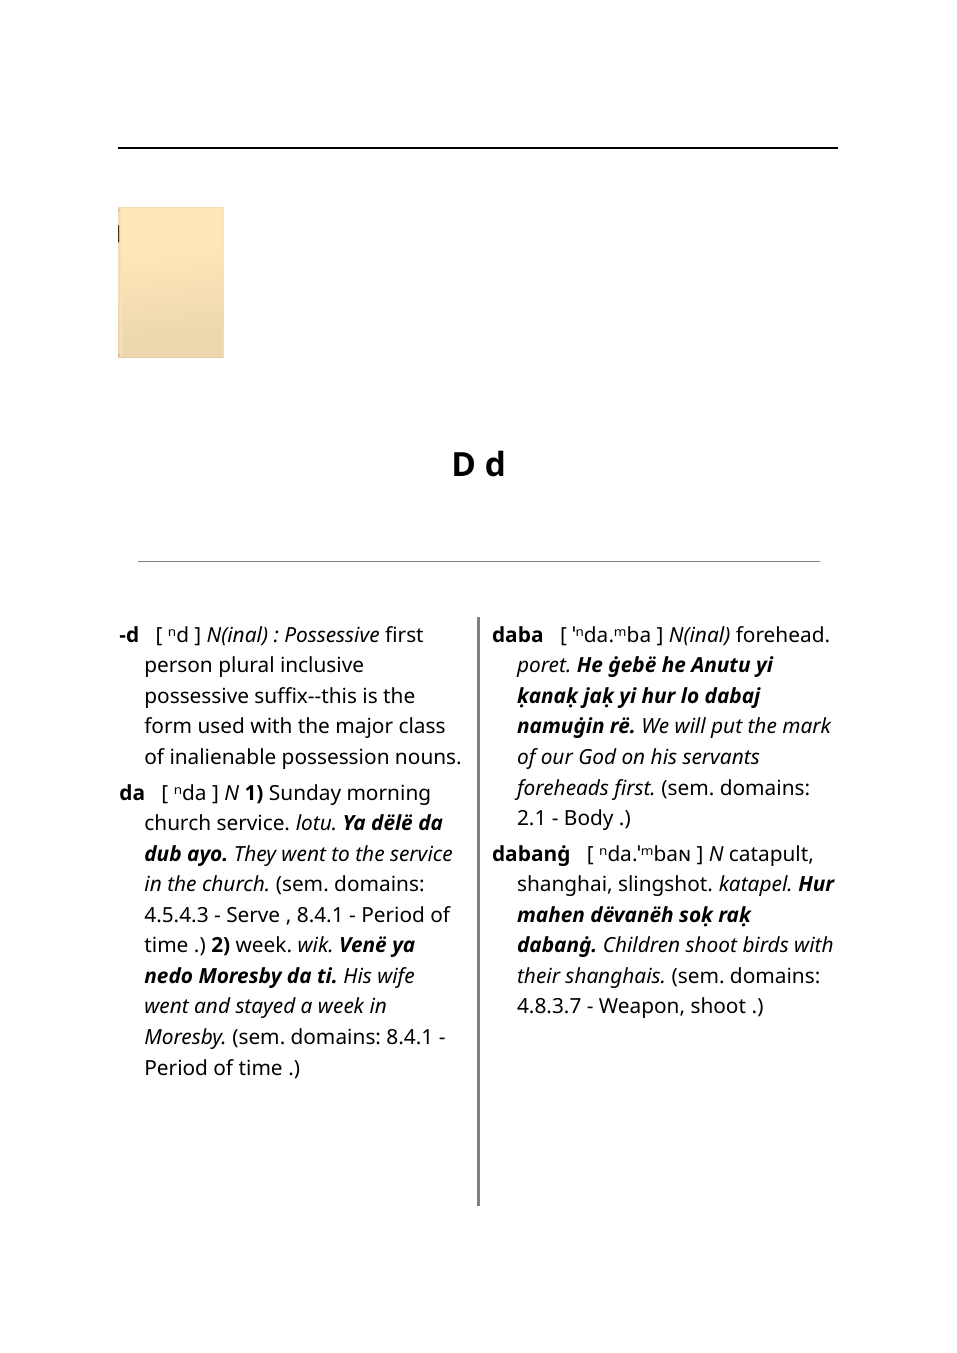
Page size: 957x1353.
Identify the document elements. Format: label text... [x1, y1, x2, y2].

text D d [138, 365, 819, 561]
text dabanġ [ ⁿda.ˈᵐbaɴ ] N catapult, shanghai, slingshot. katapel. Hur mahen dëvanëh soḳ raḳ dabanġ. Children shoot birds with their shanghais. (sem. domains: 4.8.3.7 - Weapon, shoot .) [492, 836, 837, 1024]
text -d [ ⁿd ] N(inal) : Possessive first person plural inclusive possessive suffix--this is the form used with the major class of inalienable possession nouns. [119, 618, 465, 775]
text daba [ ˈⁿda.ᵐba ] N(inal) forehead. poret. He ġebë he Anutu yi ḳanaḳ jaḳ yi hur lo dabaj namuġin rë. We will put the mark of our God on his servants foreheads first. (sem. domains: 2.1 - Body .) [492, 618, 837, 836]
picture [118, 207, 224, 358]
text da [ ⁿda ] N 1) Sunday morning church service. lotu. Ya dëlë da dub ayo. They went to the service in the church. (sem. domains: 4.5.4.3 - Serve , 8.4.1 - Period of time .) 2) week. wik. Venë ya nedo Moresby da ti. His wife went and stayed a week in Moresby. (sem. domains: 8.4.1 - Period of time .) [119, 775, 465, 1085]
